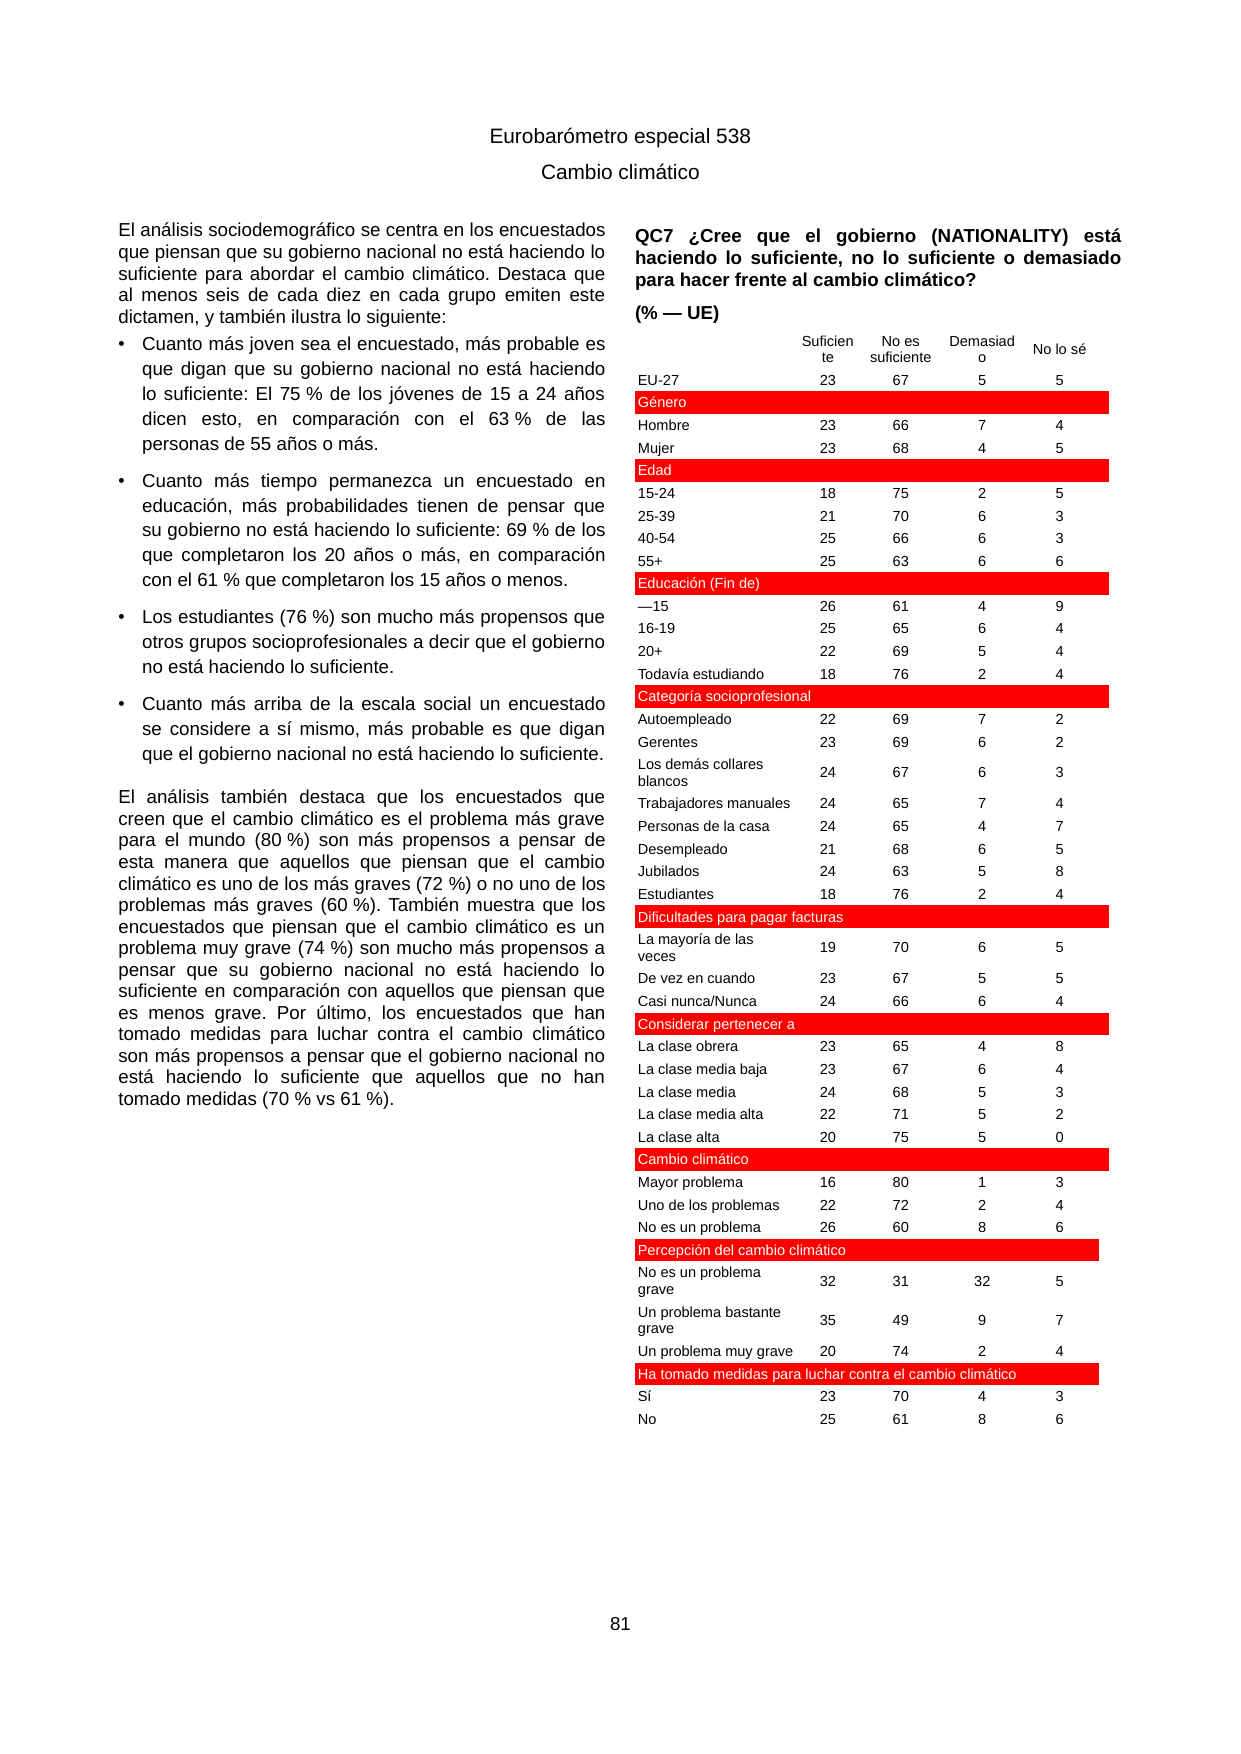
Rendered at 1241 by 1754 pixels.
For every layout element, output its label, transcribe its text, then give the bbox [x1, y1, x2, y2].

table_cell 65 [857, 815, 944, 837]
table_cell 7 [1020, 1301, 1099, 1340]
table_cell La clase media baja [635, 1058, 798, 1080]
table_cell 22 [799, 1103, 857, 1126]
table_cell 18 [799, 883, 857, 905]
table_cell 5 [944, 1126, 1019, 1148]
table_cell 22 [799, 640, 857, 662]
table_cell 70 [857, 504, 944, 527]
table_cell 4 [1020, 617, 1099, 640]
text El análisis también destaca que los encuestados que creen que el cambio climático es el problema más grave para el mundo (80 %) son más propensos a pensar de esta manera que aquellos que piensan que el cambio climático es uno de los más graves (72 %) o no uno de los problemas más graves (60 %). También muestra que los encuestados que piensan que el cambio climático es un problema muy grave (74 %) son mucho más propensos a pensar que su gobierno nacional no está haciendo lo suficiente en comparación con aquellos que piensan que es menos grave. Por último, los encuestados que han tomado medidas para luchar contra el cambio climático son más propensos a pensar que el gobierno nacional no está haciendo lo suficiente que aquellos que no han tomado medidas (70 % vs 61 %). [118, 786, 605, 1109]
table_cell 26 [799, 1216, 857, 1238]
table_header No lo sé [1020, 329, 1099, 369]
table_cell [1099, 550, 1109, 572]
table_cell Ha tomado medidas para luchar contra el cambio climático [635, 1363, 1099, 1385]
table_cell La clase obrera [635, 1035, 798, 1058]
table_cell [1099, 708, 1109, 730]
table_cell 5 [1020, 838, 1099, 860]
table_cell 6 [944, 928, 1019, 967]
table_cell 5 [944, 640, 1019, 662]
text (% — UE) [635, 302, 1122, 323]
table_cell Jubilados [635, 860, 798, 883]
table_cell 7 [944, 792, 1019, 815]
table_cell 76 [857, 883, 944, 905]
table_cell 69 [857, 640, 944, 662]
table_cell 5 [1020, 482, 1099, 504]
table_cell 25-39 [635, 504, 798, 527]
table_cell Educación (Fin de) [635, 572, 1109, 595]
table_cell 6 [944, 550, 1019, 572]
table_cell [1099, 860, 1109, 883]
table_cell 65 [857, 792, 944, 815]
table_cell Todavía estudiando [635, 663, 798, 685]
table_cell Gerentes [635, 730, 798, 753]
table_cell 5 [944, 1080, 1019, 1103]
table_cell La mayoría de las veces [635, 928, 798, 967]
table_cell 40-54 [635, 527, 798, 549]
table_cell 8 [944, 1408, 1019, 1430]
table_cell 6 [944, 504, 1019, 527]
table_cell 75 [857, 1126, 944, 1148]
table_cell [1099, 436, 1109, 459]
table_cell 16 [799, 1171, 857, 1193]
table_cell [1099, 482, 1109, 504]
table_cell 3 [1020, 504, 1099, 527]
table_cell 61 [857, 595, 944, 617]
table_cell 20 [799, 1340, 857, 1362]
table_cell 32 [799, 1261, 857, 1301]
table_cell Categoría socioprofesional [635, 685, 1109, 708]
table_cell [1099, 617, 1109, 640]
table_cell 6 [1020, 550, 1099, 572]
table_header Suficiente [799, 329, 857, 369]
table_cell 23 [799, 967, 857, 990]
table_cell [1099, 1035, 1109, 1058]
table_cell 5 [944, 967, 1019, 990]
table_cell 4 [944, 1035, 1019, 1058]
list Cuanto más joven sea el encuestado, más probable es que digan que su gobierno nacional no está haciendo lo suficiente: El 75 % de los jóvenes de 15 a 24 años dicen esto, en comparación con el 63 % de las personas de 55 años o más. [118, 333, 605, 454]
table_cell Hombre [635, 414, 798, 436]
table_cell 68 [857, 838, 944, 860]
table_cell 49 [857, 1301, 944, 1340]
table_cell Considerar pertenecer a [635, 1013, 1109, 1035]
table_cell 80 [857, 1171, 944, 1193]
table_cell 65 [857, 1035, 944, 1058]
table_cell 4 [1020, 883, 1099, 905]
table_cell [1099, 815, 1109, 837]
table_cell 5 [1020, 967, 1099, 990]
table_cell 2 [1020, 708, 1099, 730]
table_cell 3 [1020, 1171, 1099, 1193]
table_cell 18 [799, 663, 857, 685]
table_cell 6 [1020, 1216, 1099, 1238]
table_cell [1099, 730, 1109, 753]
table_cell [1099, 1239, 1109, 1261]
table_cell Un problema muy grave [635, 1340, 798, 1362]
table_cell 5 [944, 369, 1019, 391]
table_cell [1099, 883, 1109, 905]
table_cell No es un problema grave [635, 1261, 798, 1301]
table_cell 21 [799, 504, 857, 527]
table_cell 2 [944, 663, 1019, 685]
table_cell 6 [944, 753, 1019, 792]
table_cell 67 [857, 1058, 944, 1080]
table_cell [1099, 1216, 1109, 1238]
table_cell [1099, 928, 1109, 967]
table_cell [1099, 1080, 1109, 1103]
table_cell 4 [944, 815, 1019, 837]
table_cell 75 [857, 482, 944, 504]
table_cell 23 [799, 414, 857, 436]
table_cell 18 [799, 482, 857, 504]
table_cell 16-19 [635, 617, 798, 640]
table_cell 5 [1020, 436, 1099, 459]
table_cell [1099, 1340, 1109, 1362]
table_cell 25 [799, 550, 857, 572]
table_header No es suficiente [857, 329, 944, 369]
table_cell 2 [944, 1193, 1019, 1216]
table_cell 21 [799, 838, 857, 860]
table_cell Un problema bastante grave [635, 1301, 798, 1340]
table_cell 4 [944, 595, 1019, 617]
table_cell Autoempleado [635, 708, 798, 730]
table_cell [1099, 990, 1109, 1012]
table_cell De vez en cuando [635, 967, 798, 990]
table_cell 6 [944, 527, 1019, 549]
table_cell 6 [1020, 1408, 1099, 1430]
table_cell 4 [1020, 414, 1099, 436]
table_cell 7 [944, 414, 1019, 436]
table_cell —15 [635, 595, 798, 617]
table_cell Desempleado [635, 838, 798, 860]
table_cell 24 [799, 815, 857, 837]
table_cell 24 [799, 792, 857, 815]
table_cell 5 [944, 860, 1019, 883]
list Cuanto más arriba de la escala social un encuestado se considere a sí mismo, más probable es que digan que el gobierno nacional no está haciendo lo suficiente. [118, 693, 605, 764]
table_header Demasiado [944, 329, 1019, 369]
table_header [635, 329, 798, 369]
table_cell 63 [857, 550, 944, 572]
table_cell [1099, 967, 1109, 990]
table_cell 24 [799, 860, 857, 883]
table_cell [1099, 1363, 1109, 1385]
table_cell [1099, 1408, 1109, 1430]
table_cell 69 [857, 708, 944, 730]
table_cell Dificultades para pagar facturas [635, 905, 1109, 928]
table_cell 23 [799, 436, 857, 459]
table_cell 23 [799, 1385, 857, 1408]
table_cell 9 [944, 1301, 1019, 1340]
table_cell Edad [635, 459, 1109, 482]
table_cell Uno de los problemas [635, 1193, 798, 1216]
table_cell 4 [1020, 640, 1099, 662]
table_cell 4 [1020, 990, 1099, 1012]
table_cell 70 [857, 1385, 944, 1408]
table_cell [1099, 595, 1109, 617]
text QC7 ¿Cree que el gobierno (NATIONALITY) está haciendo lo suficiente, no lo suficiente o demasiado para hacer frente al cambio climático? [635, 225, 1122, 290]
table_cell 67 [857, 753, 944, 792]
table_cell 23 [799, 1058, 857, 1080]
table_cell 3 [1020, 753, 1099, 792]
table_cell 5 [944, 1103, 1019, 1126]
table_cell 7 [944, 708, 1019, 730]
table_cell Sí [635, 1385, 798, 1408]
table_cell 71 [857, 1103, 944, 1126]
table_cell 1 [944, 1171, 1019, 1193]
table_cell 68 [857, 1080, 944, 1103]
list Cuanto más tiempo permanezca un encuestado en educación, más probabilidades tienen de pensar que su gobierno no está haciendo lo suficiente: 69 % de los que completaron los 20 años o más, en comparación con el 61 % que completaron los 15 años o menos. [118, 469, 605, 590]
table_cell 24 [799, 753, 857, 792]
table_cell [1099, 1171, 1109, 1193]
table_cell 5 [1020, 1261, 1099, 1301]
table_cell 72 [857, 1193, 944, 1216]
table_cell 26 [799, 595, 857, 617]
table_cell 8 [944, 1216, 1019, 1238]
table_cell 3 [1020, 1385, 1099, 1408]
table_cell [1099, 753, 1109, 792]
table_cell [1099, 527, 1109, 549]
table_cell 23 [799, 730, 857, 753]
table_cell No [635, 1408, 798, 1430]
table_cell 55+ [635, 550, 798, 572]
table_cell 3 [1020, 1080, 1099, 1103]
table_cell [1099, 414, 1109, 436]
table_cell 24 [799, 1080, 857, 1103]
table_cell 66 [857, 414, 944, 436]
table_cell 24 [799, 990, 857, 1012]
table_cell 25 [799, 617, 857, 640]
table_cell [1099, 1058, 1109, 1080]
table_cell 4 [1020, 1058, 1099, 1080]
table_cell [1099, 1126, 1109, 1148]
table_cell [1099, 1103, 1109, 1126]
table_cell 3 [1020, 527, 1099, 549]
table_cell 0 [1020, 1126, 1099, 1148]
table_cell [1099, 369, 1109, 391]
table_cell 74 [857, 1340, 944, 1362]
table_cell 5 [1020, 928, 1099, 967]
table_cell La clase alta [635, 1126, 798, 1148]
table_cell 63 [857, 860, 944, 883]
table_cell 70 [857, 928, 944, 967]
table_cell 25 [799, 1408, 857, 1430]
table_cell [1099, 663, 1109, 685]
table_cell 60 [857, 1216, 944, 1238]
table_cell 31 [857, 1261, 944, 1301]
table_cell Percepción del cambio climático [635, 1239, 1099, 1261]
table_cell 4 [1020, 1193, 1099, 1216]
table_cell 32 [944, 1261, 1019, 1301]
table_cell 61 [857, 1408, 944, 1430]
table_cell 4 [1020, 792, 1099, 815]
table_cell 66 [857, 990, 944, 1012]
table_cell 20+ [635, 640, 798, 662]
text El análisis sociodemográfico se centra en los encuestados que piensan que su gobierno nacional no está haciendo lo suficiente para abordar el cambio climático. Destaca que al menos seis de cada diez en cada grupo emiten este dictamen, y también ilustra lo siguiente: [118, 219, 605, 327]
table_cell 9 [1020, 595, 1099, 617]
table_cell 20 [799, 1126, 857, 1148]
table_cell 68 [857, 436, 944, 459]
table_cell [1099, 1193, 1109, 1216]
table_cell 19 [799, 928, 857, 967]
table_cell 4 [944, 1385, 1019, 1408]
table_cell 25 [799, 527, 857, 549]
table_cell 2 [1020, 1103, 1099, 1126]
table_cell [1099, 1301, 1109, 1340]
table_cell 69 [857, 730, 944, 753]
table_cell 6 [944, 990, 1019, 1012]
table_cell Casi nunca/Nunca [635, 990, 798, 1012]
table_cell 15-24 [635, 482, 798, 504]
table_cell 8 [1020, 860, 1099, 883]
table_cell 6 [944, 1058, 1019, 1080]
table_cell 6 [944, 838, 1019, 860]
table_cell [1099, 504, 1109, 527]
table_header [1099, 329, 1109, 369]
table_cell [1099, 838, 1109, 860]
table_cell Personas de la casa [635, 815, 798, 837]
table_cell 66 [857, 527, 944, 549]
table_cell [1099, 792, 1109, 815]
list Los estudiantes (76 %) son mucho más propensos que otros grupos socioprofesionales a decir que el gobierno no está haciendo lo suficiente. [118, 606, 605, 677]
table_cell Mayor problema [635, 1171, 798, 1193]
table_cell Trabajadores manuales [635, 792, 798, 815]
table_cell 67 [857, 967, 944, 990]
table_cell La clase media [635, 1080, 798, 1103]
table_cell 65 [857, 617, 944, 640]
table_cell 23 [799, 1035, 857, 1058]
table_cell 5 [1020, 369, 1099, 391]
table_cell Cambio climático [635, 1148, 1109, 1171]
table_cell 35 [799, 1301, 857, 1340]
table_cell 23 [799, 369, 857, 391]
table_cell 8 [1020, 1035, 1099, 1058]
table_cell 22 [799, 708, 857, 730]
table_cell Género [635, 391, 1109, 414]
table_cell No es un problema [635, 1216, 798, 1238]
table_cell Estudiantes [635, 883, 798, 905]
table_cell 67 [857, 369, 944, 391]
table_cell [1099, 1261, 1109, 1301]
table_cell 7 [1020, 815, 1099, 837]
table_cell Mujer [635, 436, 798, 459]
table_cell 2 [944, 482, 1019, 504]
table_cell EU-27 [635, 369, 798, 391]
table_cell 6 [944, 617, 1019, 640]
table_cell 4 [944, 436, 1019, 459]
table_cell 22 [799, 1193, 857, 1216]
table_cell 2 [1020, 730, 1099, 753]
table_cell [1099, 1385, 1109, 1408]
table_cell [1099, 640, 1109, 662]
table_cell La clase media alta [635, 1103, 798, 1126]
table_cell 6 [944, 730, 1019, 753]
table_cell 4 [1020, 1340, 1099, 1362]
table_cell 2 [944, 1340, 1019, 1362]
table_cell 2 [944, 883, 1019, 905]
table_cell Los demás collares blancos [635, 753, 798, 792]
table_cell 76 [857, 663, 944, 685]
table_cell 4 [1020, 663, 1099, 685]
